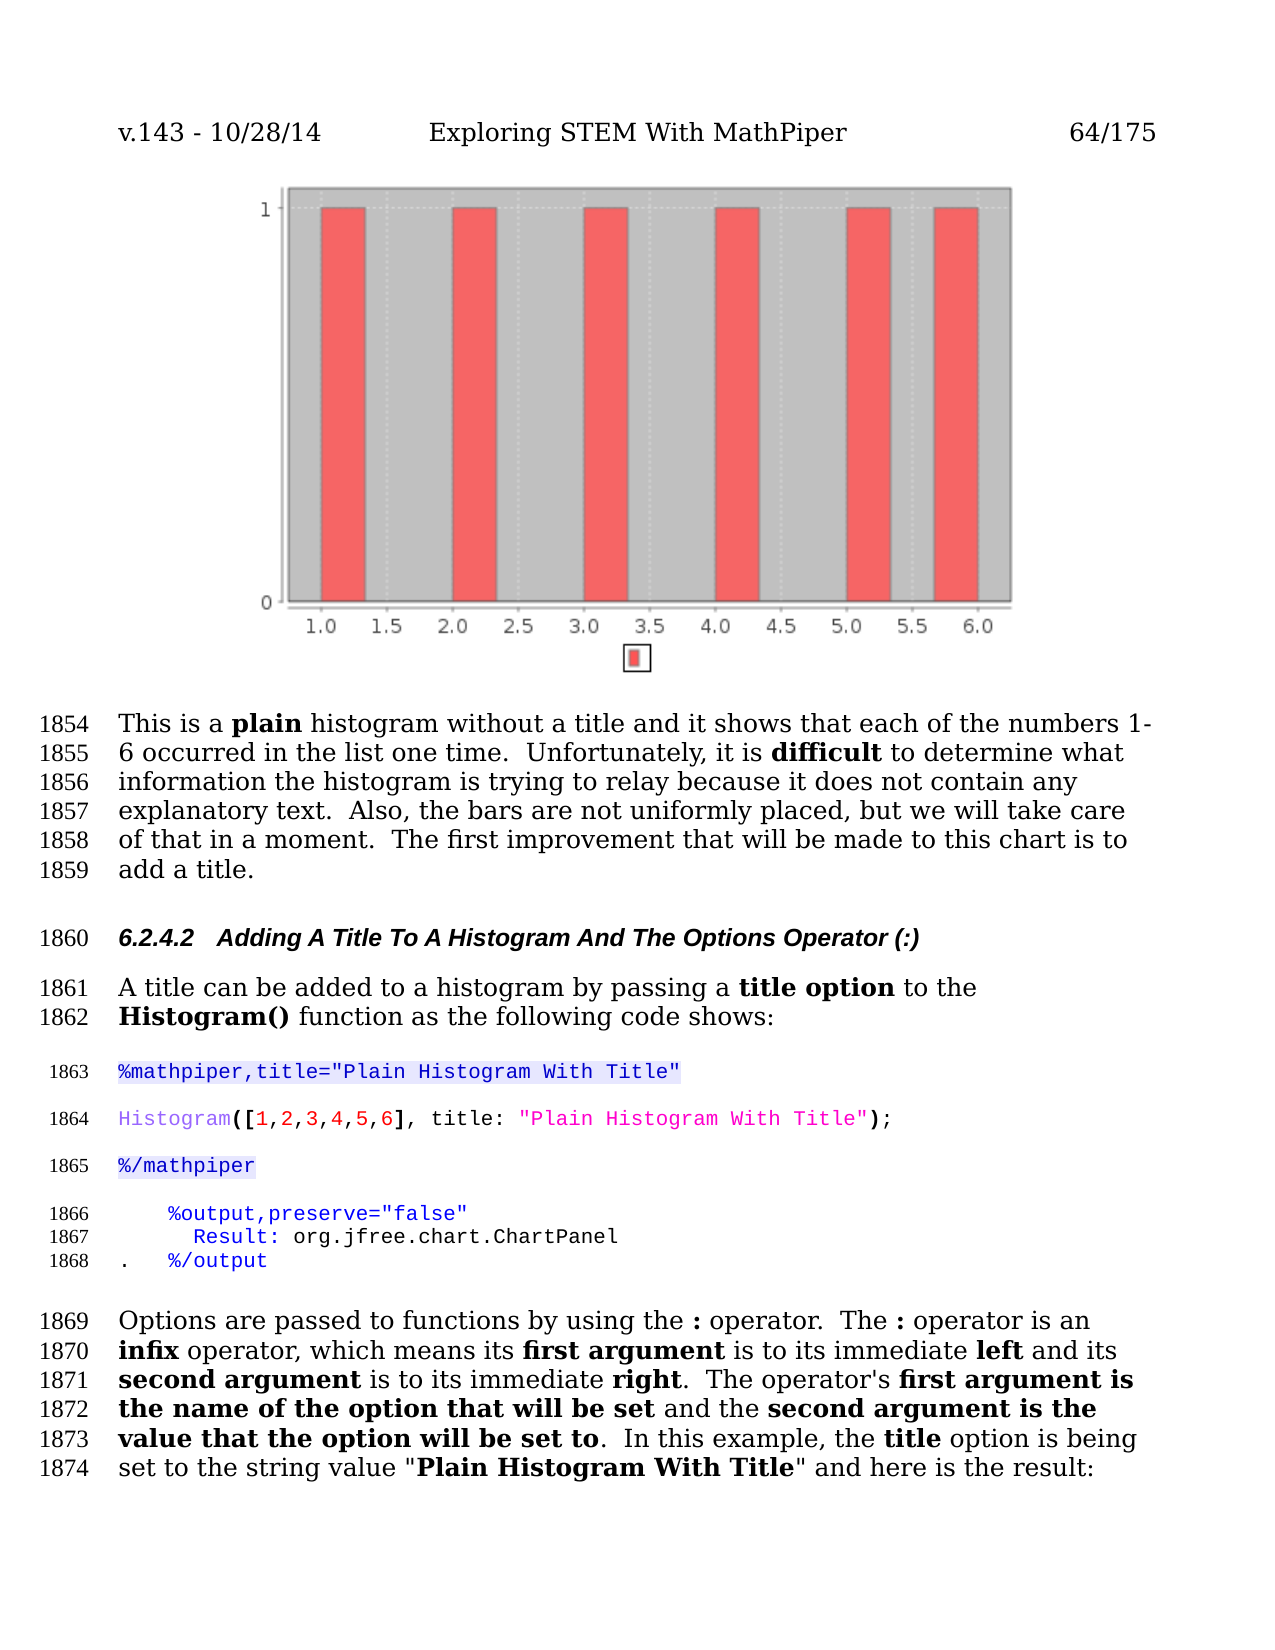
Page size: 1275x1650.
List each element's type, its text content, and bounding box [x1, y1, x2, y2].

text %mathpiper,title="Plain Histogram With Title" [118, 1061, 1157, 1084]
picture [245, 176, 1030, 674]
text Result: org.jfree.chart.ChartPanel [118, 1226, 1157, 1250]
text A title can be added to a histogram by passing a title option to the Histogram() function as the following code shows: [118, 972, 1157, 1031]
text %output,preserve="false" [118, 1203, 1157, 1226]
text Options are passed to functions by using the : operator. The : operator is an infix operator, which means its first argument is to its immediate left and its second argument is to its immediate right. The operator's first argument is the name of the option that will be set and the second argument is the value that the option will be set to. In this example, the title option is being set to the string value "Plain Histogram With Title" and here is the result: [118, 1306, 1157, 1483]
subtitle Adding A Title To A Histogram And The Options Operator (:) [118, 923, 1157, 952]
text . %/output [118, 1250, 1157, 1274]
text %/mathpiper [118, 1156, 1157, 1179]
text Histogram([1,2,3,4,5,6], title: "Plain Histogram With Title"); [118, 1108, 1157, 1132]
text This is a plain histogram without a title and it shows that each of the numbers 1-6 occurred in the list one time. Unfortunately, it is difficult to determine what information the histogram is trying to relay because it does not contain any explanatory text. Also, the bars are not uniformly placed, but we will take care of that in a moment. The first improvement that will be made to this chart is to add a title. [118, 708, 1157, 884]
